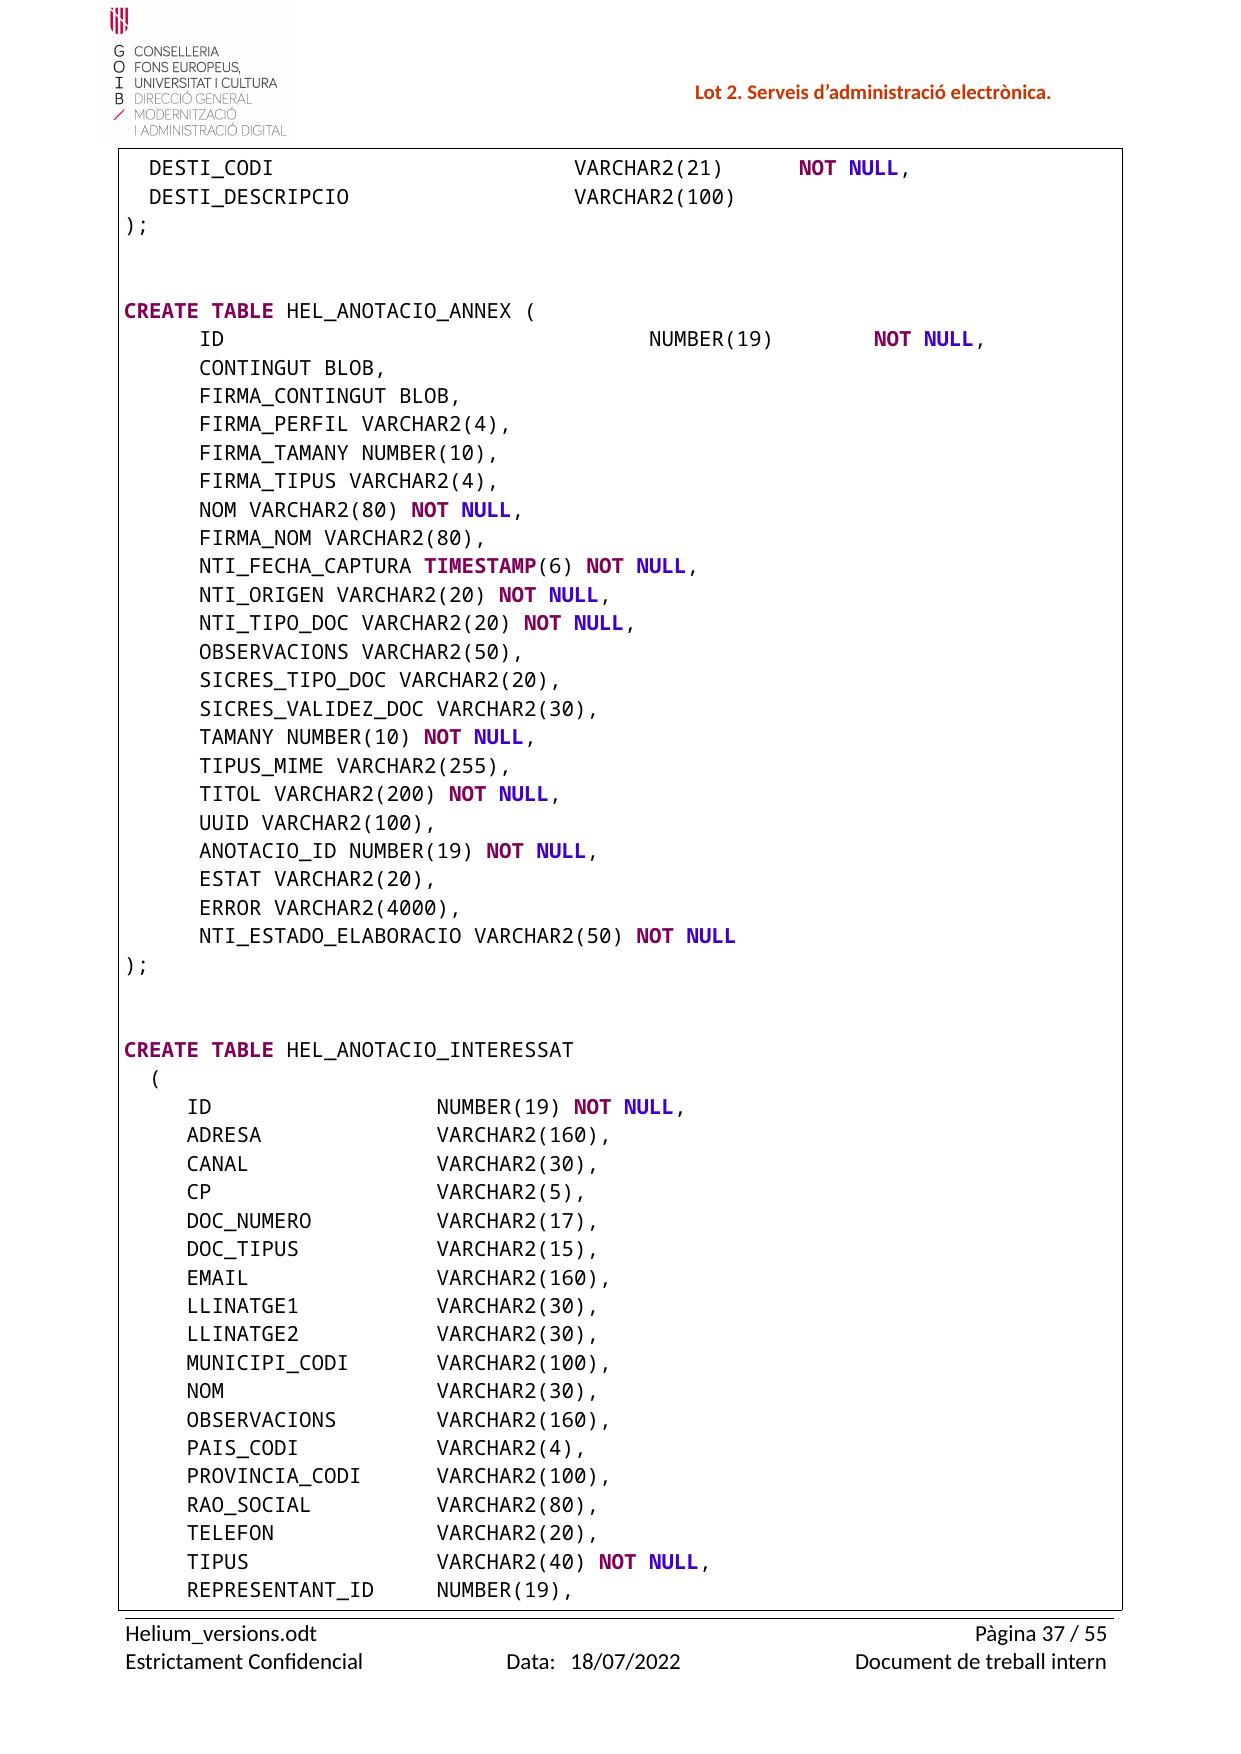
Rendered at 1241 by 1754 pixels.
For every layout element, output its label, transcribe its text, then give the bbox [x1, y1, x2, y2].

picture [100, 0, 297, 144]
table_header DESTI_CODI VARCHAR2(21) NOT NULL, DESTI_DESCRIPCIO VARCHAR2(100) ); CREATE TABLE HEL_ANOTACIO_ANNEX ( ID NUMBER(19) NOT NULL, CONTINGUT BLOB, FIRMA_CONTINGUT BLOB, FIRMA_PERFIL VARCHAR2(4), FIRMA_TAMANY NUMBER(10), FIRMA_TIPUS VARCHAR2(4), NOM VARCHAR2(80) NOT NULL, FIRMA_NOM VARCHAR2(80), NTI_FECHA_CAPTURA TIMESTAMP(6) NOT NULL, NTI_ORIGEN VARCHAR2(20) NOT NULL, NTI_TIPO_DOC VARCHAR2(20) NOT NULL, OBSERVACIONS VARCHAR2(50), SICRES_TIPO_DOC VARCHAR2(20), SICRES_VALIDEZ_DOC VARCHAR2(30), TAMANY NUMBER(10) NOT NULL, TIPUS_MIME VARCHAR2(255), TITOL VARCHAR2(200) NOT NULL, UUID VARCHAR2(100), ANOTACIO_ID NUMBER(19) NOT NULL, ESTAT VARCHAR2(20), ERROR VARCHAR2(4000), NTI_ESTADO_ELABORACIO VARCHAR2(50) NOT NULL ); CREATE TABLE HEL_ANOTACIO_INTERESSAT ( ID NUMBER(19) NOT NULL, ADRESA VARCHAR2(160), CANAL VARCHAR2(30), CP VARCHAR2(5), DOC_NUMERO VARCHAR2(17), DOC_TIPUS VARCHAR2(15), EMAIL VARCHAR2(160), LLINATGE1 VARCHAR2(30), LLINATGE2 VARCHAR2(30), MUNICIPI_CODI VARCHAR2(100), NOM VARCHAR2(30), OBSERVACIONS VARCHAR2(160), PAIS_CODI VARCHAR2(4), PROVINCIA_CODI VARCHAR2(100), RAO_SOCIAL VARCHAR2(80), TELEFON VARCHAR2(20), TIPUS VARCHAR2(40) NOT NULL, REPRESENTANT_ID NUMBER(19), [119, 149, 1122, 1609]
